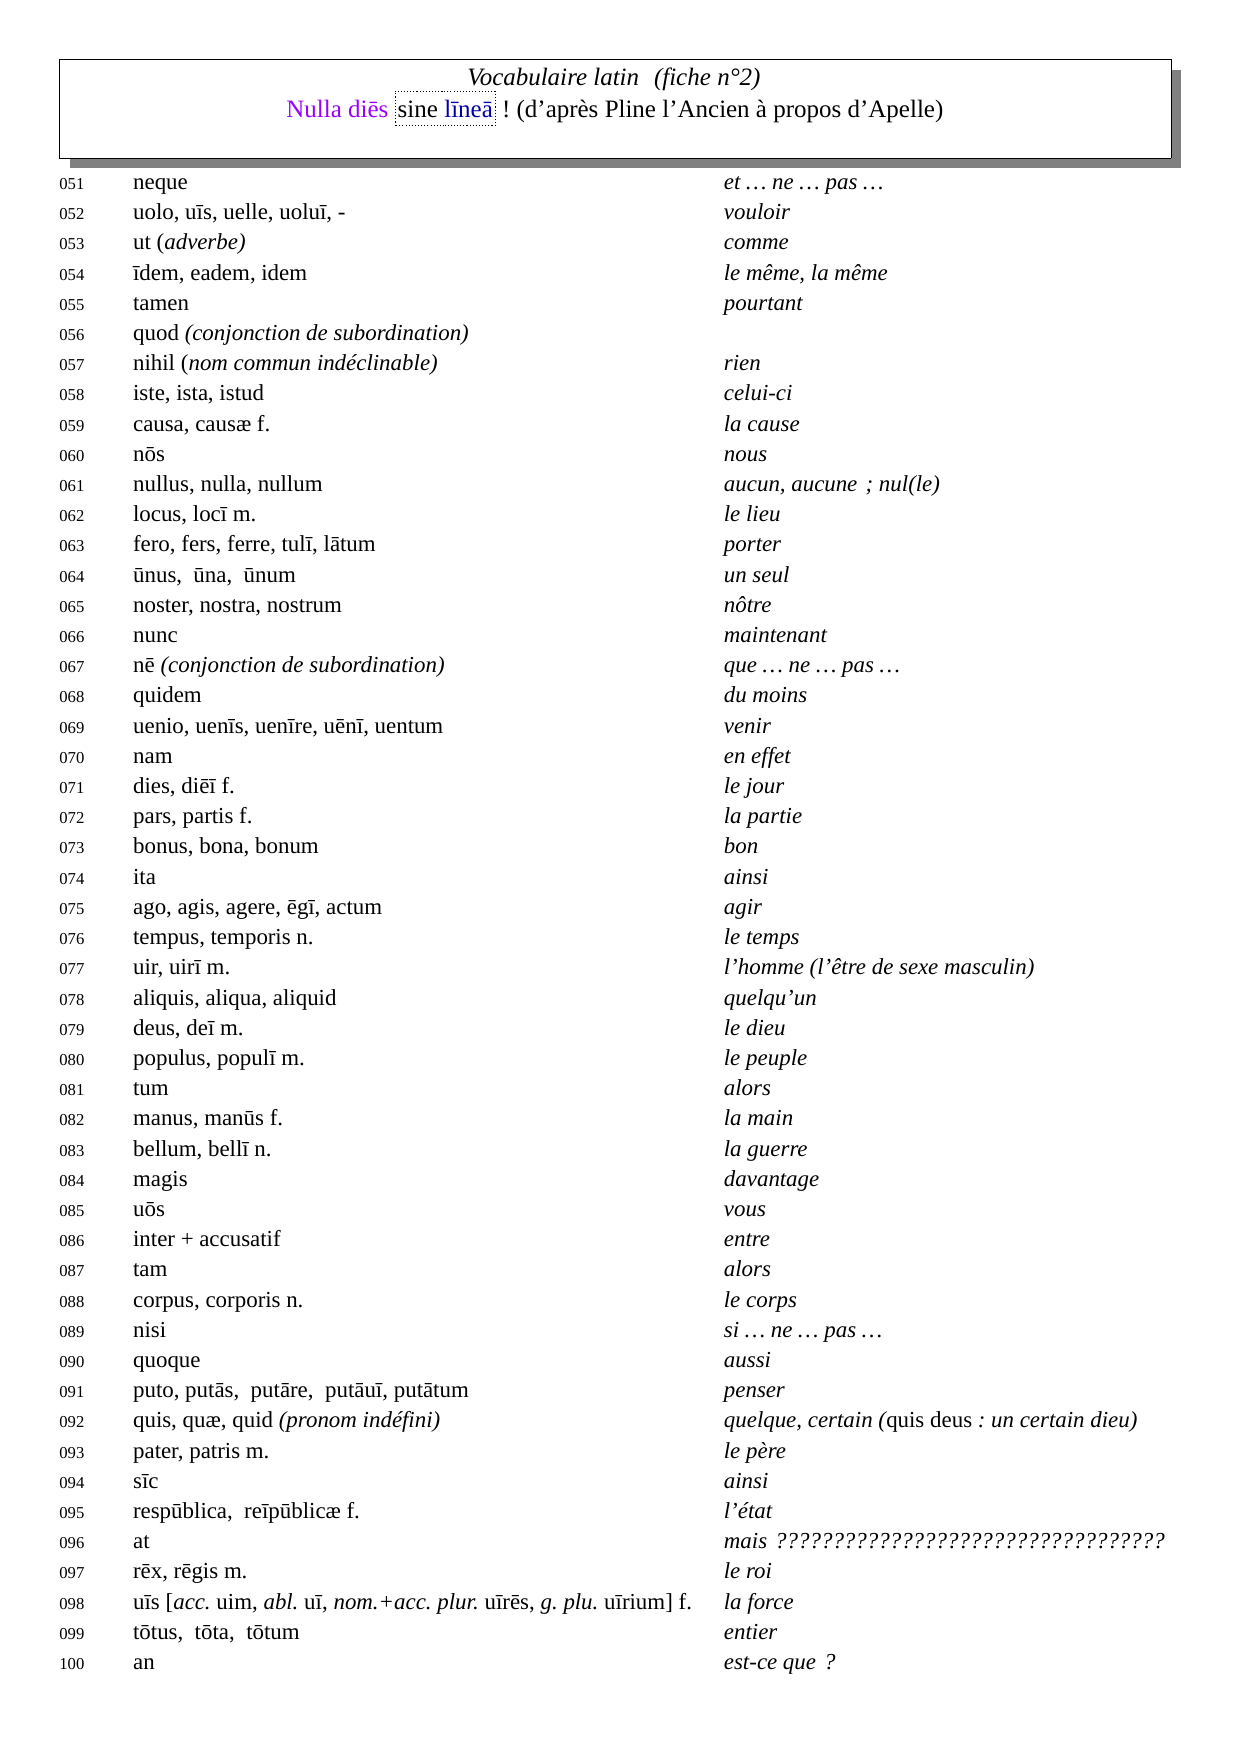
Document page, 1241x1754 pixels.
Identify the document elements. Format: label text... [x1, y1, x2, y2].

text 057 nihil (nom commun indéclinable) rien [59, 349, 1181, 376]
text 053 ut (adverbe) comme [59, 228, 1181, 255]
text 052 uolo, uīs, uelle, uoluī, - vouloir [59, 198, 1181, 224]
text 066 nunc maintenant [59, 621, 1181, 647]
text 090 quoque aussi [59, 1346, 1181, 1372]
text 092 quis, quæ, quid (pronom indéfini) quelque, certain (quis deus : un certain dieu) [59, 1407, 1181, 1433]
text 075 ago, agis, agere, ēgī, actum agir [59, 893, 1181, 919]
text 070 nam en effet [59, 742, 1181, 768]
text 100 an est-ce que ? [59, 1648, 1181, 1674]
text 084 magis davantage [59, 1165, 1181, 1191]
text 056 quod (conjonction de subordination) [59, 319, 1181, 345]
text 059 causa, causæ f. la cause [59, 410, 1181, 436]
text 083 bellum, bellī n. la guerre [59, 1135, 1181, 1161]
text Vocabulaire latin (fiche n°2) [60, 60, 1171, 88]
text 061 nullus, nulla, nullum aucun, aucune ; nul(le) [59, 470, 1181, 496]
text 055 tamen pourtant [59, 289, 1181, 315]
text 069 uenio, uenīs, uenīre, uēnī, uentum venir [59, 712, 1181, 738]
text 085 uōs vous [59, 1195, 1181, 1221]
text 095 respūblica, reīpūblicæ f. l’état [59, 1497, 1181, 1523]
text 078 aliquis, aliqua, aliquid quelqu’un [59, 984, 1181, 1010]
text 067 nē (conjonction de subordination) que … ne … pas … [59, 651, 1181, 678]
text 087 tam alors [59, 1256, 1181, 1282]
text 064 ūnus, ūna, ūnum un seul [59, 561, 1181, 587]
text 093 pater, patris m. le père [59, 1437, 1181, 1463]
text 082 manus, manūs f. la main [59, 1104, 1181, 1131]
text 088 corpus, corporis n. le corps [59, 1286, 1181, 1312]
text 074 ita ainsi [59, 863, 1181, 889]
text 094 sīc ainsi [59, 1467, 1181, 1493]
text 081 tum alors [59, 1074, 1181, 1101]
text 054 īdem, eadem, idem le même, la même [59, 259, 1181, 285]
text 086 inter + accusatif entre [59, 1225, 1181, 1252]
text 060 nōs nous [59, 440, 1181, 466]
text 079 deus, deī m. le dieu [59, 1014, 1181, 1040]
text 077 uir, uirī m. l’homme (l’être de sexe masculin) [59, 953, 1181, 980]
text Nulla diēs sine līneā ! (d’après Pline l’Ancien à propos d’Apelle) [60, 88, 1171, 126]
text 072 pars, partis f. la partie [59, 802, 1181, 829]
text 065 noster, nostra, nostrum nôtre [59, 591, 1181, 617]
text 097 rēx, rēgis m. le roi [59, 1558, 1181, 1584]
text 062 locus, locī m. le lieu [59, 500, 1181, 527]
text 051 neque et … ne … pas … [59, 168, 1181, 194]
text 089 nisi si … ne … pas … [59, 1316, 1181, 1342]
text 076 tempus, temporis n. le temps [59, 923, 1181, 949]
text 099 tōtus, tōta, tōtum entier [59, 1618, 1181, 1644]
text 091 puto, putās, putāre, putāuī, putātum penser [59, 1376, 1181, 1403]
text 063 fero, fers, ferre, tulī, lātum porter [59, 531, 1181, 557]
text 071 dies, diēī f. le jour [59, 772, 1181, 798]
text 068 quidem du moins [59, 682, 1181, 708]
text 080 populus, populī m. le peuple [59, 1044, 1181, 1070]
text 096 at mais ?????????????????????????????????? [59, 1527, 1181, 1554]
text 098 uīs [acc. uim, abl. uī, nom.+acc. plur. uīrēs, g. plu. uīrium] f. la force [59, 1588, 1181, 1614]
text 058 iste, ista, istud celui-ci [59, 379, 1181, 406]
text 073 bonus, bona, bonum bon [59, 833, 1181, 859]
